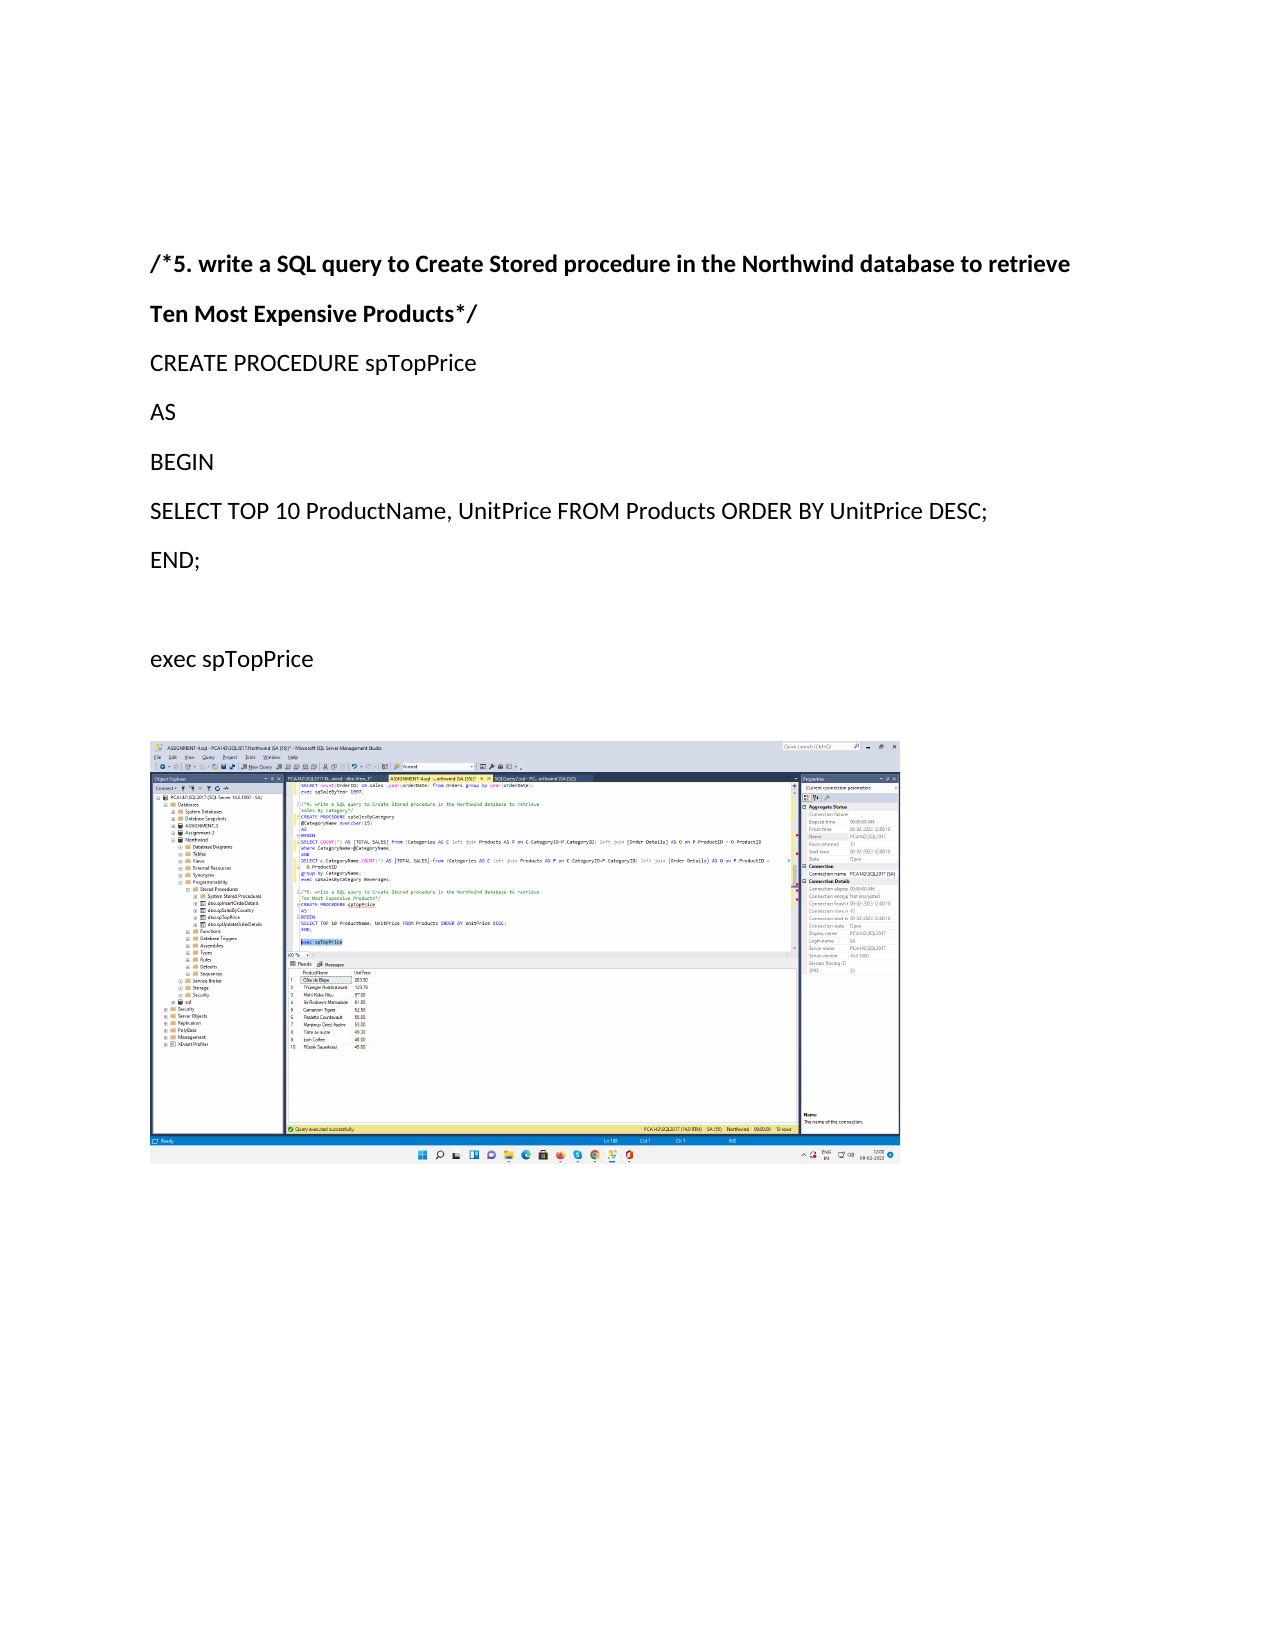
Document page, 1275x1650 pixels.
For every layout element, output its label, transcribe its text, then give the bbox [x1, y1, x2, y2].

text /*5. write a SQL query to Create Stored procedure in the Northwind database to retrieve [150, 248, 1125, 279]
text Ten Most Expensive Products*/ [150, 298, 1125, 328]
text AS [150, 396, 1125, 427]
text SELECT TOP 10 ProductName, UnitPrice FROM Products ORDER BY UnitPrice DESC; [150, 495, 1125, 525]
text CREATE PROCEDURE spTopPrice [150, 347, 1125, 378]
text BEGIN [150, 446, 1125, 476]
text exec spTopPrice [150, 643, 1125, 673]
text END; [150, 544, 1125, 575]
